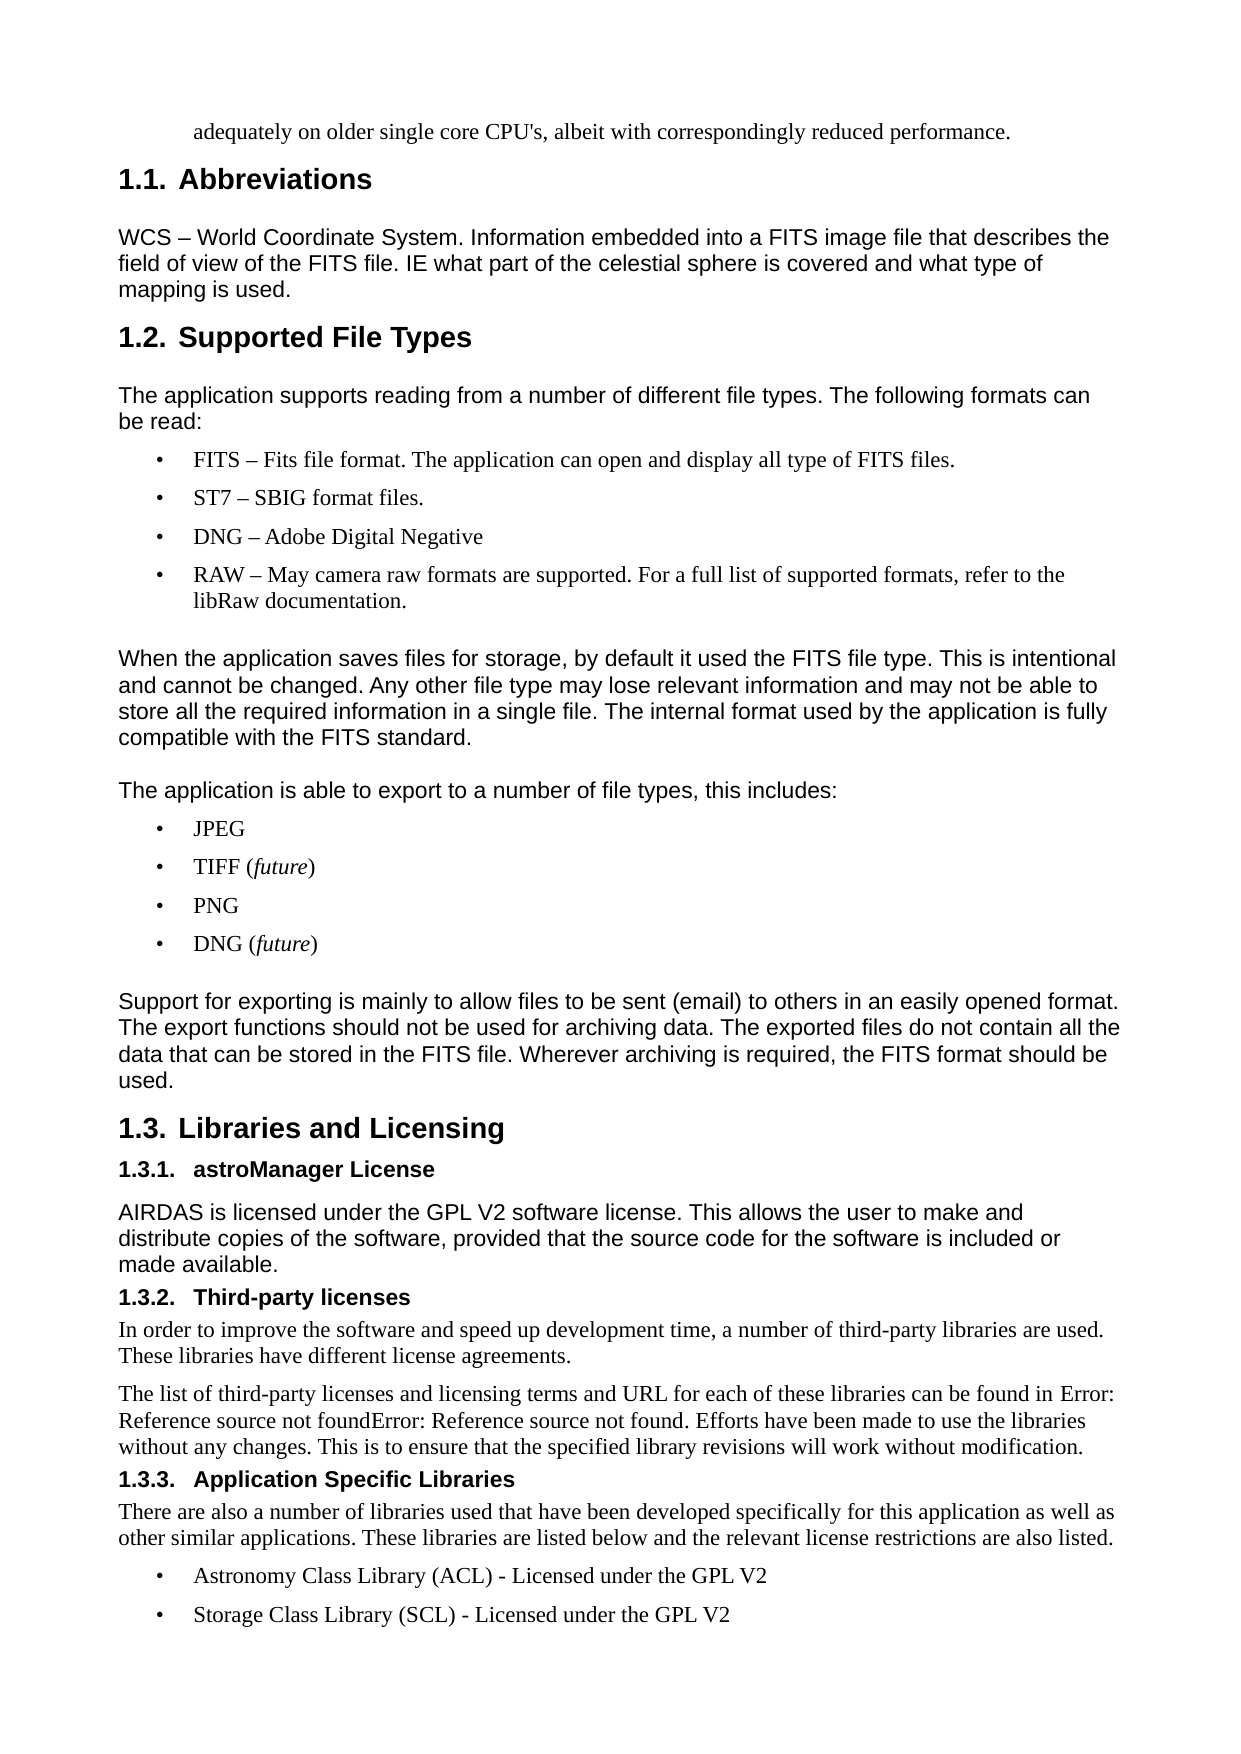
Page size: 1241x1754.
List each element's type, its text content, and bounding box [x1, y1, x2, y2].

text The application supports reading from a number of different file types. The following formats can be read: [118, 366, 1122, 434]
text In order to improve the software and speed up development time, a number of third-party libraries are used. These libraries have different license agreements. [118, 1316, 1122, 1369]
text WCS – World Coordinate System. Information embedded into a FITS image file that describes the field of view of the FITS file. IE what part of the celestial sphere is covered and what type of mapping is used. [118, 207, 1122, 303]
subtitle astroManager License [118, 1156, 1122, 1183]
list Astronomy Class Library (ACL) - Licensed under the GPL V2 [156, 1562, 1122, 1589]
text The list of third-party licenses and licensing terms and URL for each of these libraries can be found in Error: Reference source not foundError: Reference source not found. Efforts have been made to use the libraries without any changes. This is to ensure that the specified library revisions will work without modification. [118, 1381, 1122, 1459]
list PNG [156, 892, 1122, 918]
text When the application saves files for storage, by default it used the FITS file type. This is intentional and cannot be changed. Any other file type may lose relevant information and may not be able to store all the required information in a single file. The internal format used by the application is fully compatible with the FITS standard. [118, 619, 1122, 751]
list DNG – Adobe Digital Negative [156, 523, 1122, 549]
subtitle Application Specific Libraries [118, 1466, 1122, 1492]
text The application is able to export to a number of file types, this includes: [118, 757, 1122, 803]
list Storage Class Library (SCL) - Licensed under the GPL V2 [156, 1601, 1122, 1627]
text There are also a number of libraries used that have been developed specifically for this application as well as other similar applications. These libraries are listed below and the relevant license restrictions are also listed. [118, 1498, 1122, 1551]
list adequately on older single core CPU's, albeit with correspondingly reduced performance. [156, 118, 1122, 144]
text AIRDAS is licensed under the GPL V2 software license. This allows the user to make and distribute copies of the software, provided that the source code for the software is included or made available. [118, 1183, 1122, 1278]
subtitle Third-party licenses [118, 1284, 1122, 1310]
subtitle Supported File Types [118, 320, 1122, 354]
list ST7 – SBIG format files. [156, 484, 1122, 511]
subtitle Libraries and Licensing [118, 1111, 1122, 1144]
list FITS – Fits file format. The application can open and display all type of FITS files. [156, 446, 1122, 473]
subtitle Abbreviations [118, 162, 1122, 196]
list TIFF (future) [156, 853, 1122, 880]
list JPEG [156, 815, 1122, 842]
list RAW – May camera raw formats are supported. For a full list of supported formats, refer to the libRaw documentation. [156, 561, 1122, 614]
text Support for exporting is mainly to allow files to be sent (email) to others in an easily opened format. The export functions should not be used for archiving data. The exported files do not contain all the data that can be stored in the FITS file. Wherever archiving is required, the FITS format should be used. [118, 962, 1122, 1093]
list DNG (future) [156, 930, 1122, 956]
